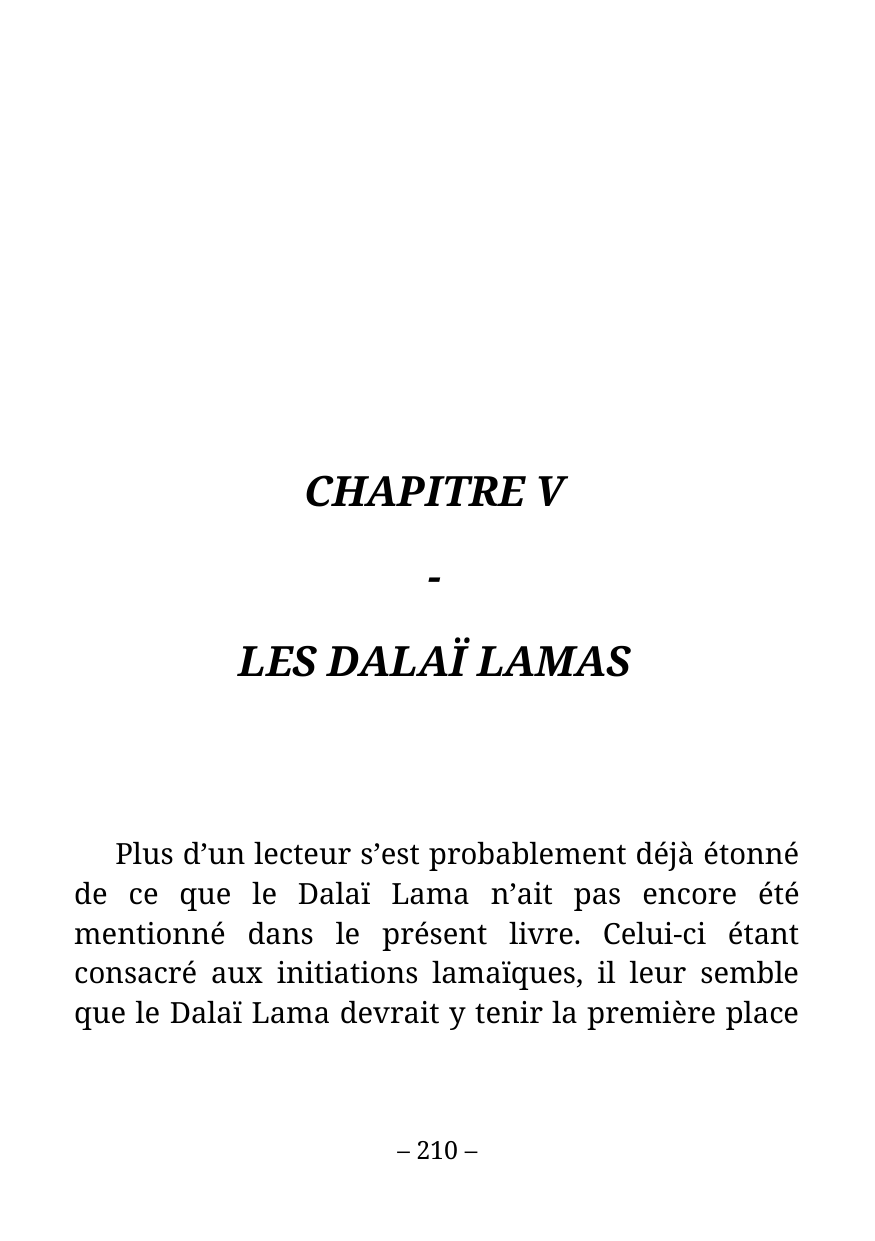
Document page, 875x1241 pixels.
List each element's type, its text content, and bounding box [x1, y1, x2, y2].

text Plus d’un lecteur s’est probablement déjà étonné de ce que le Dalaï Lama n’ait pas encore été mentionné dans le présent livre. Celui-ci étant consacré aux initiations lamaïques, il leur semble que le Dalaï Lama devrait y tenir la première place [74, 833, 800, 1032]
subtitle CHAPITRE V - LES DALAÏ LAMAS [74, 461, 800, 688]
